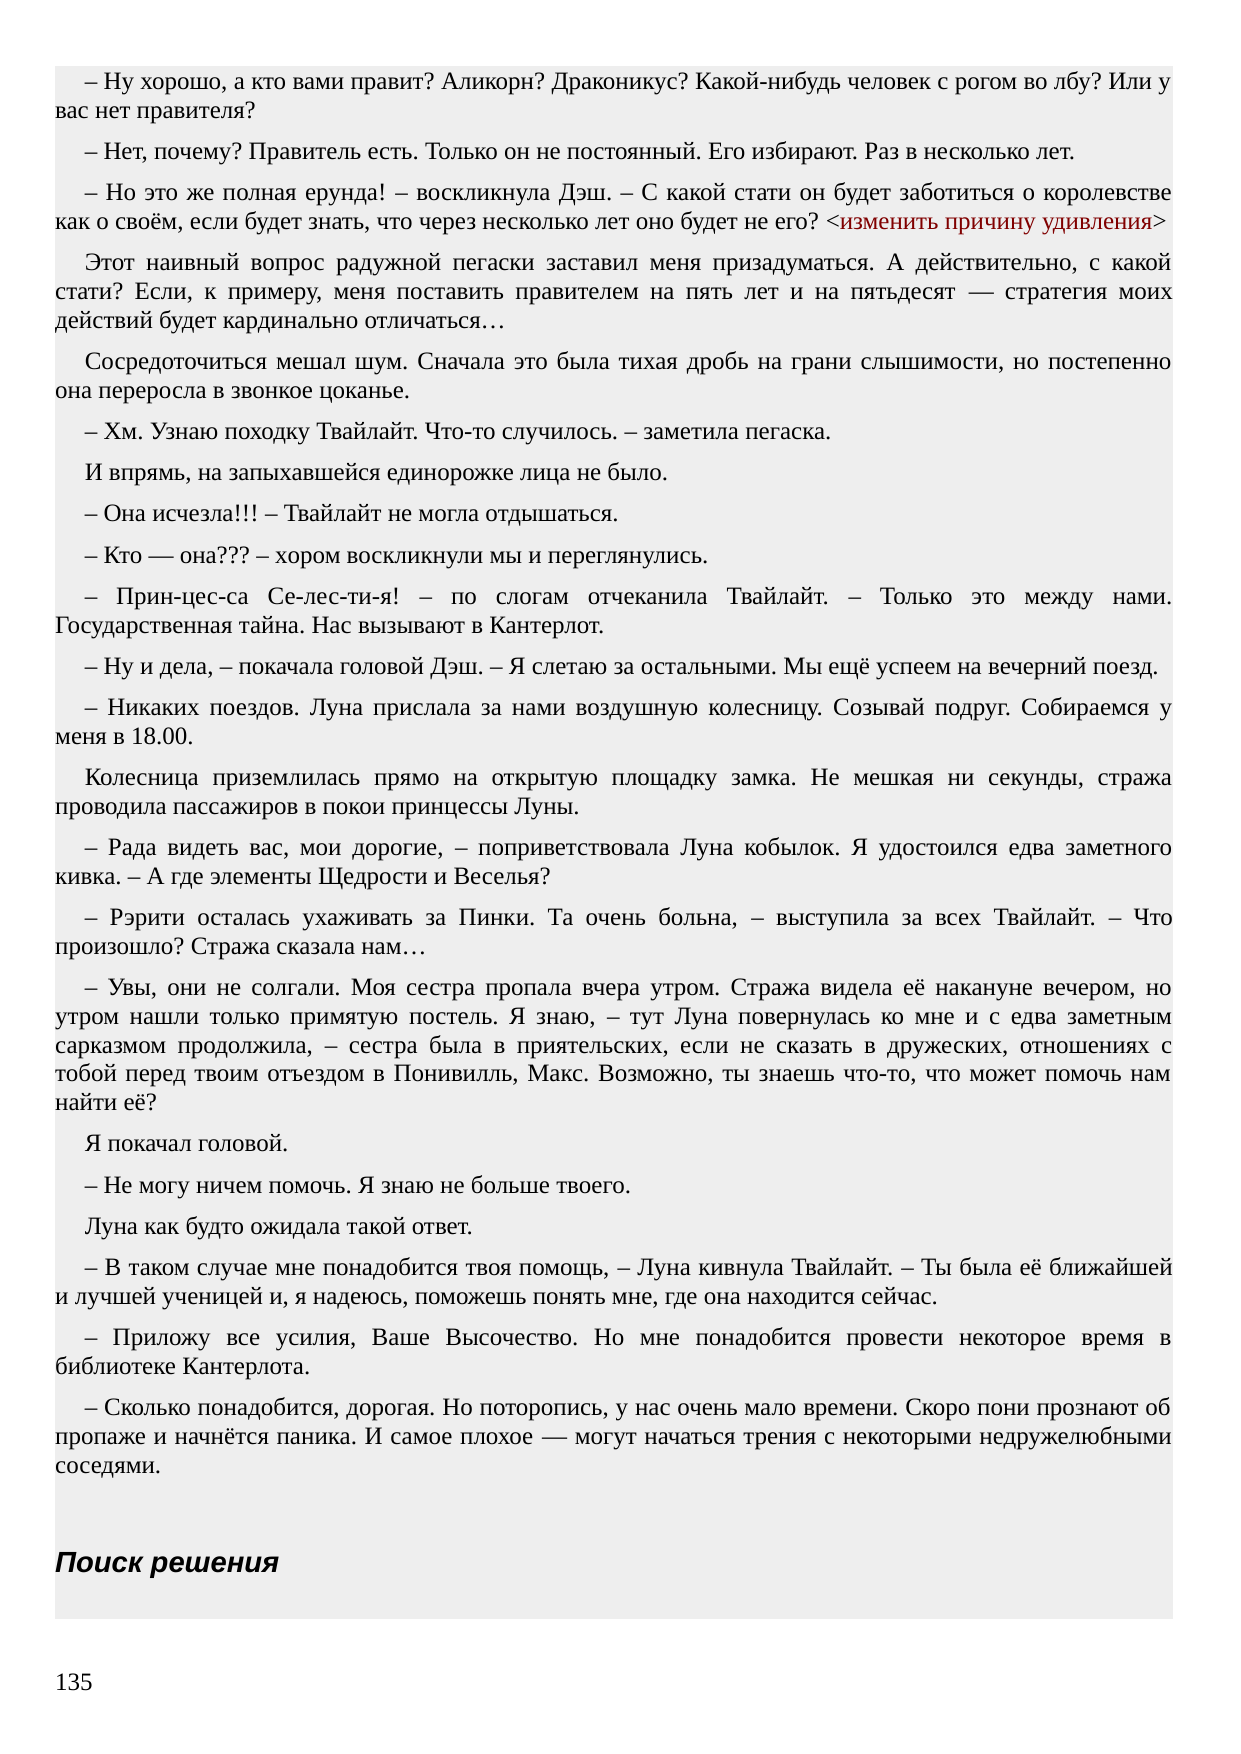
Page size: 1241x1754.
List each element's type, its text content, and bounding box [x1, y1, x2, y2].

text – Она исчезла!!! – Твайлайт не могла отдышаться. [55, 498, 1173, 527]
text – Рэрити осталась ухаживать за Пинки. Та очень больна, – выступила за всех Твайлайт. – Что произошло? Стража сказала нам… [55, 902, 1173, 960]
text Колесница приземлилась прямо на открытую площадку замка. Не мешкая ни секунды, стража проводила пассажиров в покои принцессы Луны. [55, 762, 1173, 820]
text – Но это же полная ерунда! – воскликнула Дэш. – С какой стати он будет заботиться о королевстве как о своём, если будет знать, что через несколько лет оно будет не его? <изменить причину удивления> [55, 177, 1173, 235]
text – Не могу ничем помочь. Я знаю не больше твоего. [55, 1170, 1173, 1198]
text Сосредоточиться мешал шум. Сначала это была тихая дробь на грани слышимости, но постепенно она переросла в звонкое цоканье. [55, 346, 1173, 403]
text – Кто — она??? – хором воскликнули мы и переглянулись. [55, 540, 1173, 568]
text – Сколько понадобится, дорогая. Но поторопись, у нас очень мало времени. Скоро пони прознают об пропаже и начнётся паника. И самое плохое — могут начаться трения с некоторыми недружелюбными соседями. [55, 1392, 1173, 1478]
text – Ну и дела, – покачала головой Дэш. – Я слетаю за остальными. Мы ещё успеем на вечерний поезд. [55, 651, 1173, 680]
text – Никаких поездов. Луна прислала за нами воздушную колесницу. Созывай подруг. Собираемся у меня в 18.00. [55, 692, 1173, 750]
text – Ну хорошо, а кто вами правит? Аликорн? Драконикус? Какой-нибудь человек с рогом во лбу? Или у вас нет правителя? [55, 66, 1173, 123]
text – Хм. Узнаю походку Твайлайт. Что-то случилось. – заметила пегаска. [55, 416, 1173, 445]
subtitle Поиск решения [55, 1545, 1173, 1578]
text И впрямь, на запыхавшейся единорожке лица не было. [55, 457, 1173, 486]
text – Нет, почему? Правитель есть. Только он не постоянный. Его избирают. Раз в несколько лет. [55, 136, 1173, 165]
text Этот наивный вопрос радужной пегаски заставил меня призадуматься. А действительно, с какой стати? Если, к примеру, меня поставить правителем на пять лет и на пятьдесят — стратегия моих действий будет кардинально отличаться… [55, 247, 1173, 333]
text – Прин-цес-са Се-лес-ти-я! – по слогам отчеканила Твайлайт. – Только это между нами. Государственная тайна. Нас вызывают в Кантерлот. [55, 581, 1173, 638]
text – Рада видеть вас, мои дорогие, – поприветствовала Луна кобылок. Я удостоился едва заметного кивка. – А где элементы Щедрости и Веселья? [55, 832, 1173, 890]
text Я покачал головой. [55, 1128, 1173, 1157]
text – В таком случае мне понадобится твоя помощь, – Луна кивнула Твайлайт. – Ты была её ближайшей и лучшей ученицей и, я надеюсь, поможешь понять мне, где она находится сейчас. [55, 1252, 1173, 1310]
text – Приложу все усилия, Ваше Высочество. Но мне понадобится провести некоторое время в библиотеке Кантерлота. [55, 1322, 1173, 1380]
text Луна как будто ожидала такой ответ. [55, 1211, 1173, 1240]
text – Увы, они не солгали. Моя сестра пропала вчера утром. Стража видела её накануне вечером, но утром нашли только примятую постель. Я знаю, – тут Луна повернулась ко мне и с едва заметным сарказмом продолжила, – сестра была в приятельских, если не сказать в дружеских, отношениях с тобой перед твоим отъездом в Понивилль, Макс. Возможно, ты знаешь что-то, что может помочь нам найти её? [55, 972, 1173, 1116]
